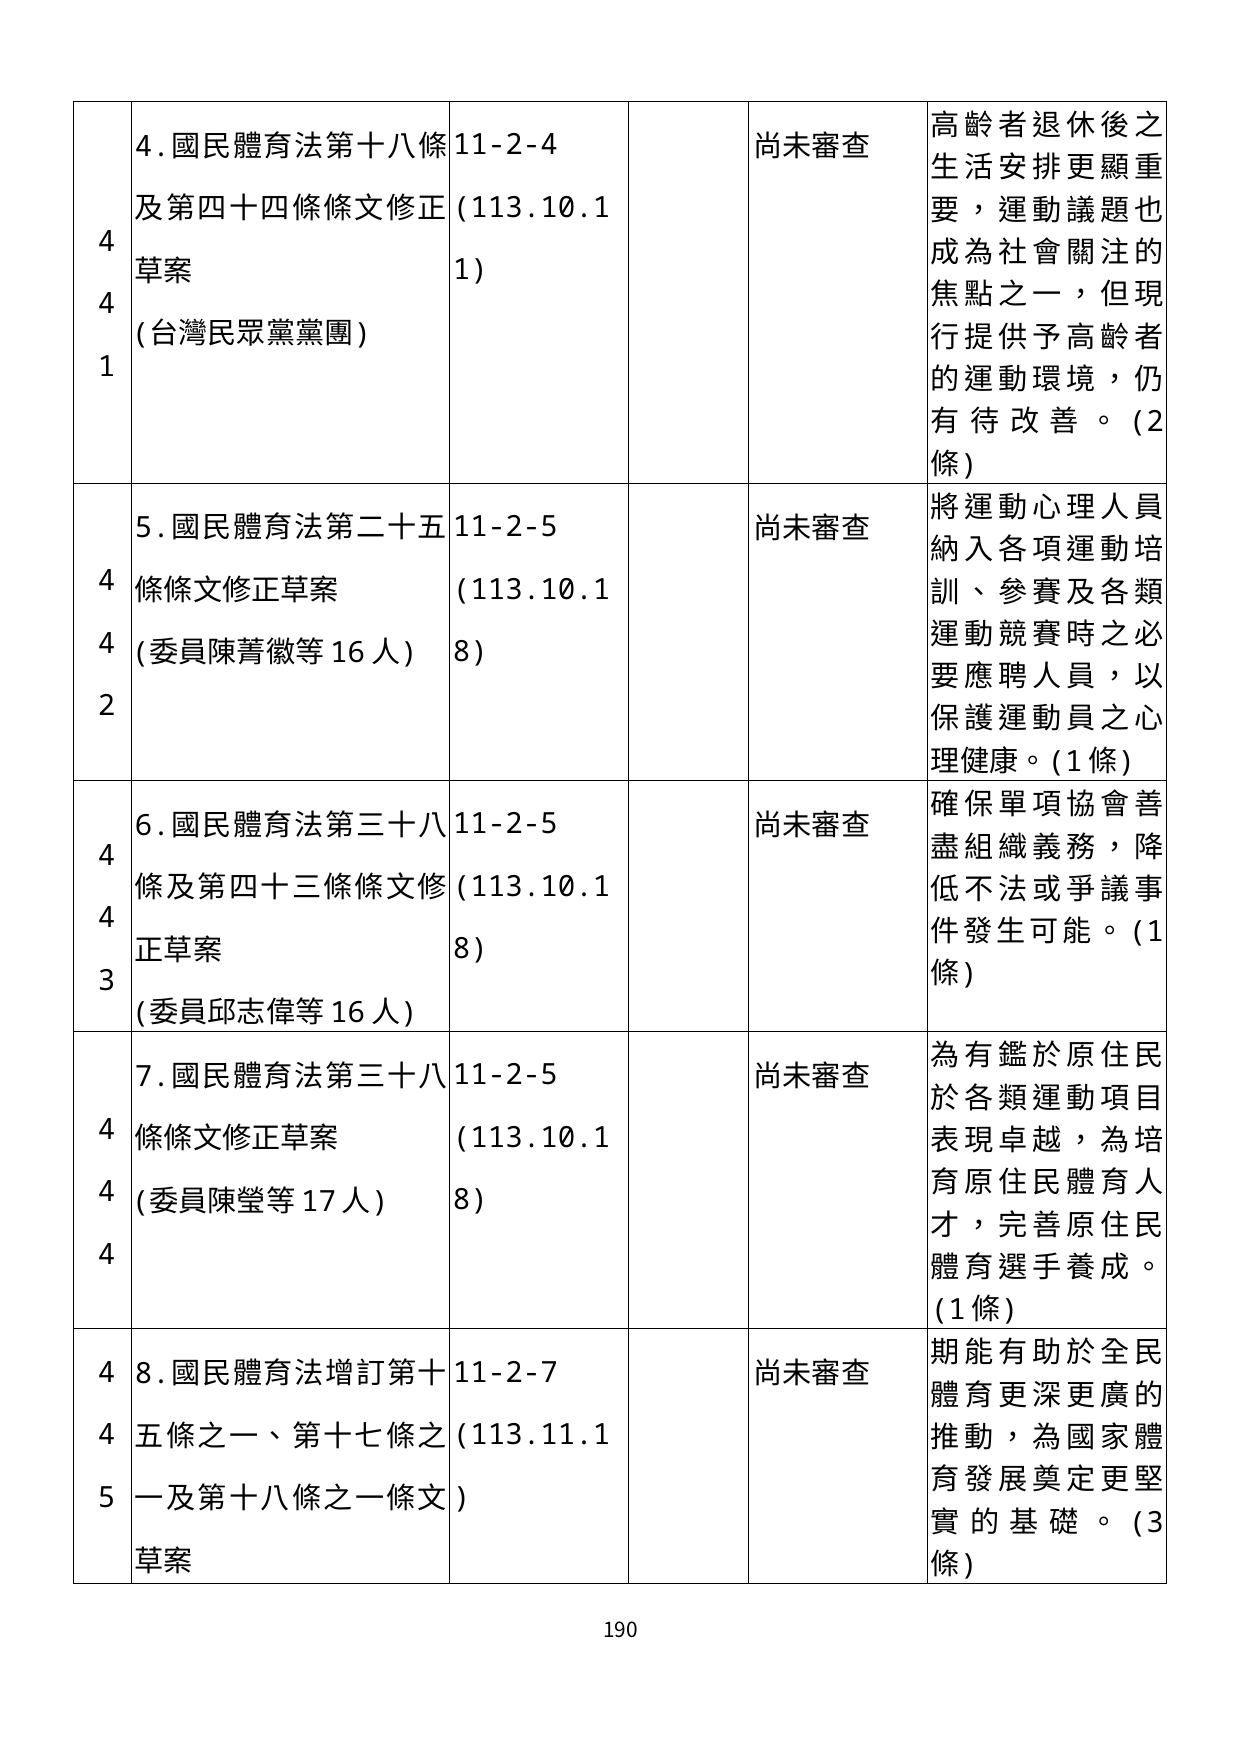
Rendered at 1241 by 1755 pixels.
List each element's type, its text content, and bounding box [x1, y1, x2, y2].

table_cell [74, 1329, 131, 1583]
table_cell [74, 1032, 131, 1328]
table_cell [629, 102, 748, 483]
table_cell 8.國民體育法增訂第十五條之一、第十七條之一及第十八條之一條文草案 [132, 1329, 449, 1583]
table_cell 11-2-5 (113.10.18) [450, 781, 628, 1031]
table_cell 高齡者退休後之生活安排更顯重要，運動議題也成為社會關注的焦點之一，但現行提供予高齡者的運動環境，仍有待改善。(2條) [928, 102, 1166, 483]
table_cell 尚未審查 [749, 484, 927, 780]
table_cell 期能有助於全民體育更深更廣的推動，為國家體育發展奠定更堅實的基礎。(3條) [928, 1329, 1166, 1583]
table_cell [629, 1329, 748, 1583]
table_cell [74, 102, 131, 483]
table_cell 11-2-5 (113.10.18) [450, 484, 628, 780]
table_cell 6.國民體育法第三十八條及第四十三條條文修正草案 (委員邱志偉等16人) [132, 781, 449, 1031]
table_cell 11-2-4 (113.10.11) [450, 102, 628, 483]
table_cell 為有鑑於原住民於各類運動項目表現卓越，為培育原住民體育人才，完善原住民體育選手養成。(1條) [928, 1032, 1166, 1328]
table_cell 4.國民體育法第十八條及第四十四條條文修正草案 (台灣民眾黨黨團) [132, 102, 449, 483]
table_cell 將運動心理人員納入各項運動培訓、參賽及各類運動競賽時之必要應聘人員，以保護運動員之心理健康。(1條) [928, 484, 1166, 780]
table_cell [74, 484, 131, 780]
table_cell 尚未審查 [749, 781, 927, 1031]
table_cell 11-2-5 (113.10.18) [450, 1032, 628, 1328]
table_cell 5.國民體育法第二十五條條文修正草案 (委員陳菁徽等16人) [132, 484, 449, 780]
table_cell [629, 484, 748, 780]
table_cell 尚未審查 [749, 1329, 927, 1583]
table_cell 7.國民體育法第三十八條條文修正草案 (委員陳瑩等17人) [132, 1032, 449, 1328]
table_cell [629, 781, 748, 1031]
table_cell 尚未審查 [749, 1032, 927, 1328]
table_cell 確保單項協會善盡組織義務，降低不法或爭議事件發生可能。(1條) [928, 781, 1166, 1031]
table_cell 11-2-7 (113.11.1) [450, 1329, 628, 1583]
table_cell 尚未審查 [749, 102, 927, 483]
table_cell [629, 1032, 748, 1328]
table_cell [74, 781, 131, 1031]
